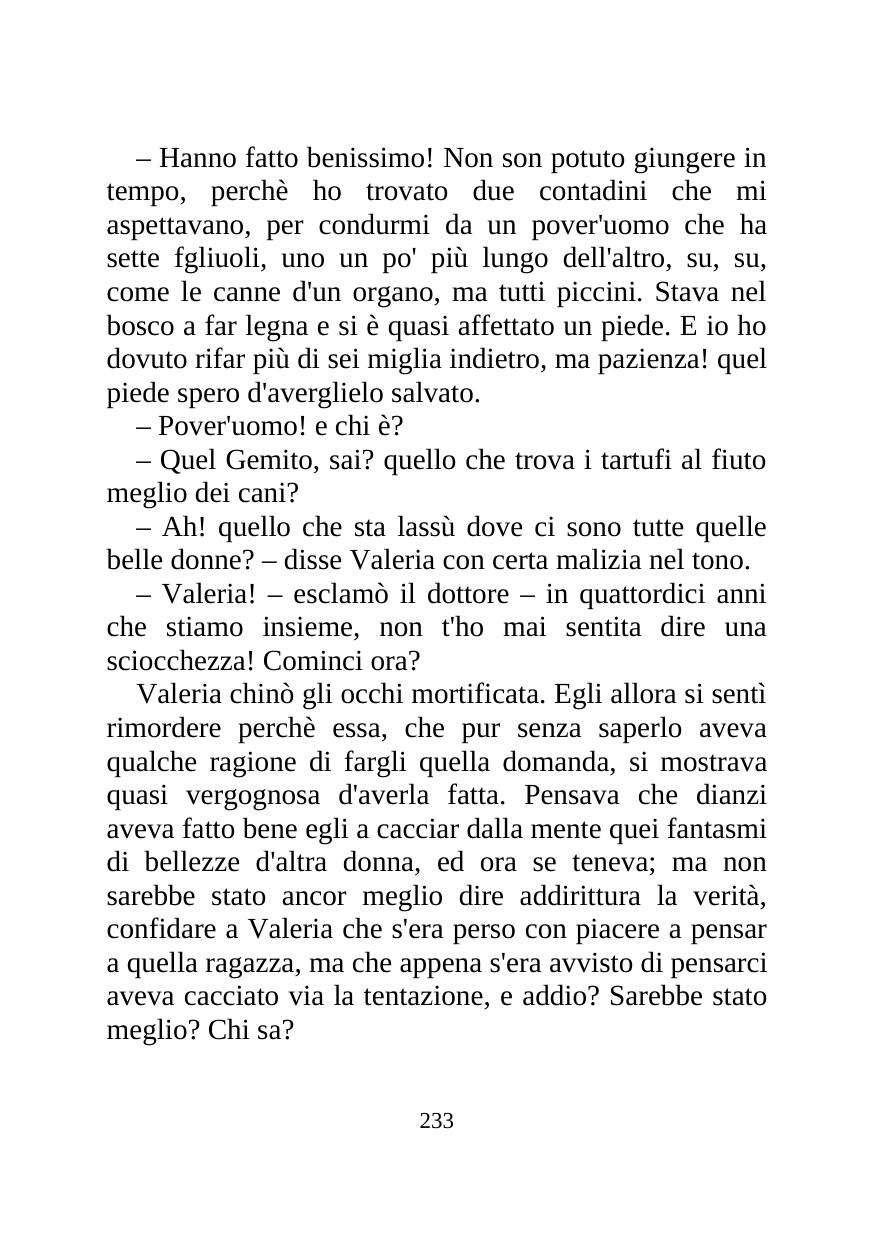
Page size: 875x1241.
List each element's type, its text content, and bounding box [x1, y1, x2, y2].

text – Quel Gemito, sai? quello che trova i tartufi al fiuto meglio dei cani? [106, 442, 768, 509]
text – Hanno fatto benissimo! Non son potuto giungere in tempo, perchè ho trovato due contadini che mi aspettavano, per condurmi da un pover'uomo che ha sette fgliuoli, uno un po' più lungo dell'altro, su, su, come le canne d'un organo, ma tutti piccini. Stava nel bosco a far legna e si è quasi affettato un piede. E io ho dovuto rifar più di sei miglia indietro, ma pazienza! quel piede spero d'averglielo salvato. [106, 140, 768, 408]
text – Pover'uomo! e chi è? [106, 408, 768, 442]
text – Valeria! – esclamò il dottore – in quattordici anni che stiamo insieme, non t'ho mai sentita dire una sciocchezza! Cominci ora? [106, 576, 768, 677]
text Valeria chinò gli occhi mortificata. Egli allora si sentì rimordere perchè essa, che pur senza saperlo aveva qualche ragione di fargli quella domanda, si mostrava quasi vergognosa d'averla fatta. Pensava che dianzi aveva fatto bene egli a cacciar dalla mente quei fantasmi di bellezze d'altra donna, ed ora se teneva; ma non sarebbe stato ancor meglio dire addirittura la verità, confidare a Valeria che s'era perso con piacere a pensar a quella ragazza, ma che appena s'era avvisto di pensarci aveva cacciato via la tentazione, e addio? Sarebbe stato meglio? Chi sa? [106, 677, 768, 1046]
text – Ah! quello che sta lassù dove ci sono tutte quelle belle donne? – disse Valeria con certa malizia nel tono. [106, 509, 768, 576]
